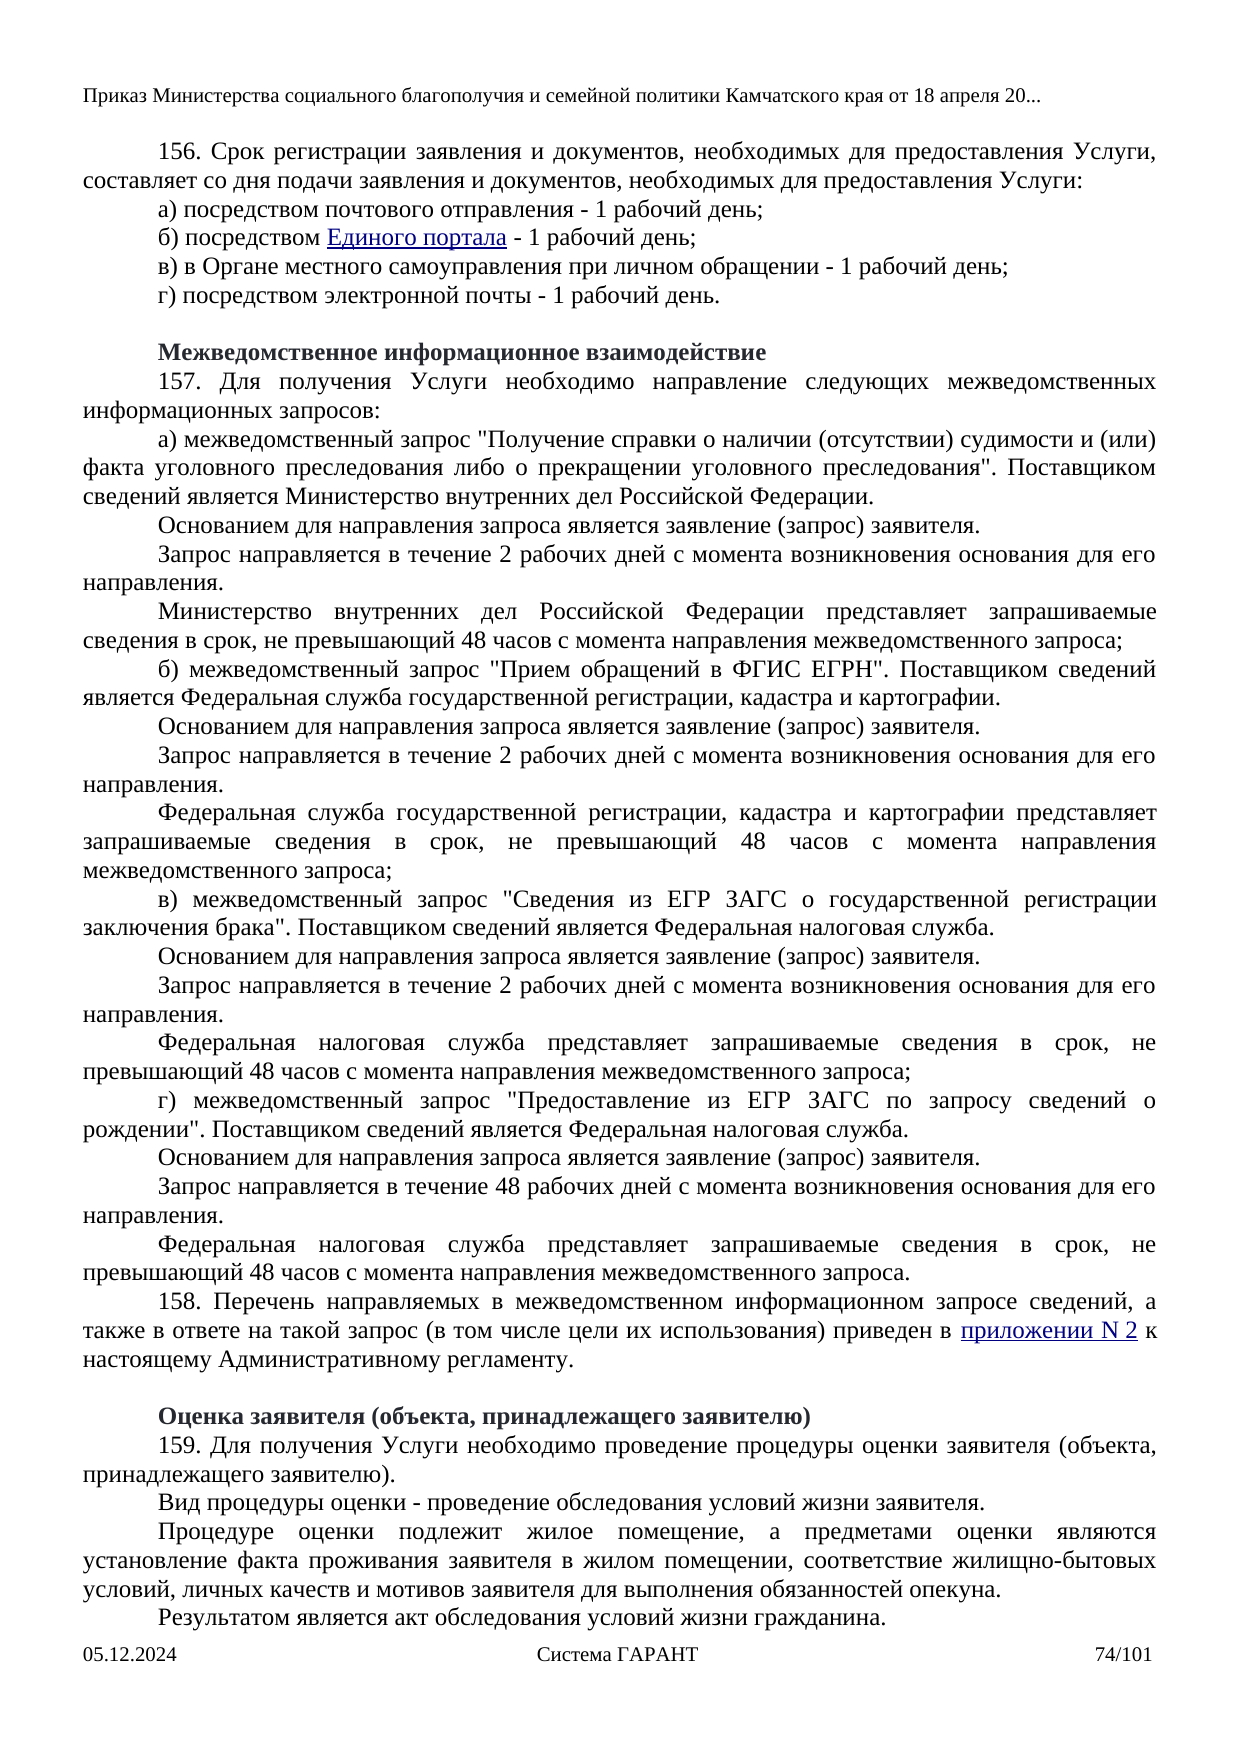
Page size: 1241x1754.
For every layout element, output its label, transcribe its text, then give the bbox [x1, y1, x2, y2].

text Федеральная налоговая служба представляет запрашиваемые сведения в срок, не превышающий 48 часов с момента направления межведомственного запроса. [83, 1229, 1157, 1286]
text Запрос направляется в течение 2 рабочих дней с момента возникновения основания для его направления. [83, 539, 1157, 596]
text Межведомственное информационное взаимодействие [83, 337, 1157, 366]
text 156. Срок регистрации заявления и документов, необходимых для предоставления Услуги, составляет со дня подачи заявления и документов, необходимых для предоставления Услуги: [83, 136, 1157, 194]
text Федеральная налоговая служба представляет запрашиваемые сведения в срок, не превышающий 48 часов с момента направления межведомственного запроса; [83, 1027, 1157, 1085]
text 159. Для получения Услуги необходимо проведение процедуры оценки заявителя (объекта, принадлежащего заявителю). [83, 1430, 1157, 1487]
text Вид процедуры оценки - проведение обследования условий жизни заявителя. [83, 1487, 1157, 1516]
text Процедуре оценки подлежит жилое помещение, а предметами оценки являются установление факта проживания заявителя в жилом помещении, соответствие жилищно-бытовых условий, личных качеств и мотивов заявителя для выполнения обязанностей опекуна. [83, 1516, 1157, 1602]
text Результатом является акт обследования условий жизни гражданина. [83, 1602, 1157, 1631]
text Федеральная служба государственной регистрации, кадастра и картографии представляет запрашиваемые сведения в срок, не превышающий 48 часов с момента направления межведомственного запроса; [83, 797, 1157, 884]
text Запрос направляется в течение 48 рабочих дней с момента возникновения основания для его направления. [83, 1171, 1157, 1229]
text а) посредством почтового отправления - 1 рабочий день; [83, 194, 1157, 222]
text 158. Перечень направляемых в межведомственном информационном запросе сведений, а также в ответе на такой запрос (в том числе цели их использования) приведен в приложении N 2 к настоящему Административному регламенту. [83, 1286, 1157, 1372]
text Запрос направляется в течение 2 рабочих дней с момента возникновения основания для его направления. [83, 970, 1157, 1027]
text Запрос направляется в течение 2 рабочих дней с момента возникновения основания для его направления. [83, 740, 1157, 797]
text Основанием для направления запроса является заявление (запрос) заявителя. [83, 711, 1157, 740]
text Основанием для направления запроса является заявление (запрос) заявителя. [83, 941, 1157, 970]
text 157. Для получения Услуги необходимо направление следующих межведомственных информационных запросов: [83, 366, 1157, 424]
text Министерство внутренних дел Российской Федерации представляет запрашиваемые сведения в срок, не превышающий 48 часов с момента направления межведомственного запроса; [83, 596, 1157, 654]
text Основанием для направления запроса является заявление (запрос) заявителя. [83, 510, 1157, 539]
text б) межведомственный запрос "Прием обращений в ФГИС ЕГРН". Поставщиком сведений является Федеральная служба государственной регистрации, кадастра и картографии. [83, 654, 1157, 711]
text б) посредством Единого портала - 1 рабочий день; [83, 222, 1157, 251]
text г) посредством электронной почты - 1 рабочий день. [83, 280, 1157, 309]
text г) межведомственный запрос "Предоставление из ЕГР ЗАГС по запросу сведений о рождении". Поставщиком сведений является Федеральная налоговая служба. [83, 1085, 1157, 1142]
text в) в Органе местного самоуправления при личном обращении - 1 рабочий день; [83, 251, 1157, 280]
text а) межведомственный запрос "Получение справки о наличии (отсутствии) судимости и (или) факта уголовного преследования либо о прекращении уголовного преследования". Поставщиком сведений является Министерство внутренних дел Российской Федерации. [83, 424, 1157, 510]
text в) межведомственный запрос "Сведения из ЕГР ЗАГС о государственной регистрации заключения брака". Поставщиком сведений является Федеральная налоговая служба. [83, 884, 1157, 941]
text Основанием для направления запроса является заявление (запрос) заявителя. [83, 1142, 1157, 1171]
text Оценка заявителя (объекта, принадлежащего заявителю) [83, 1401, 1157, 1430]
